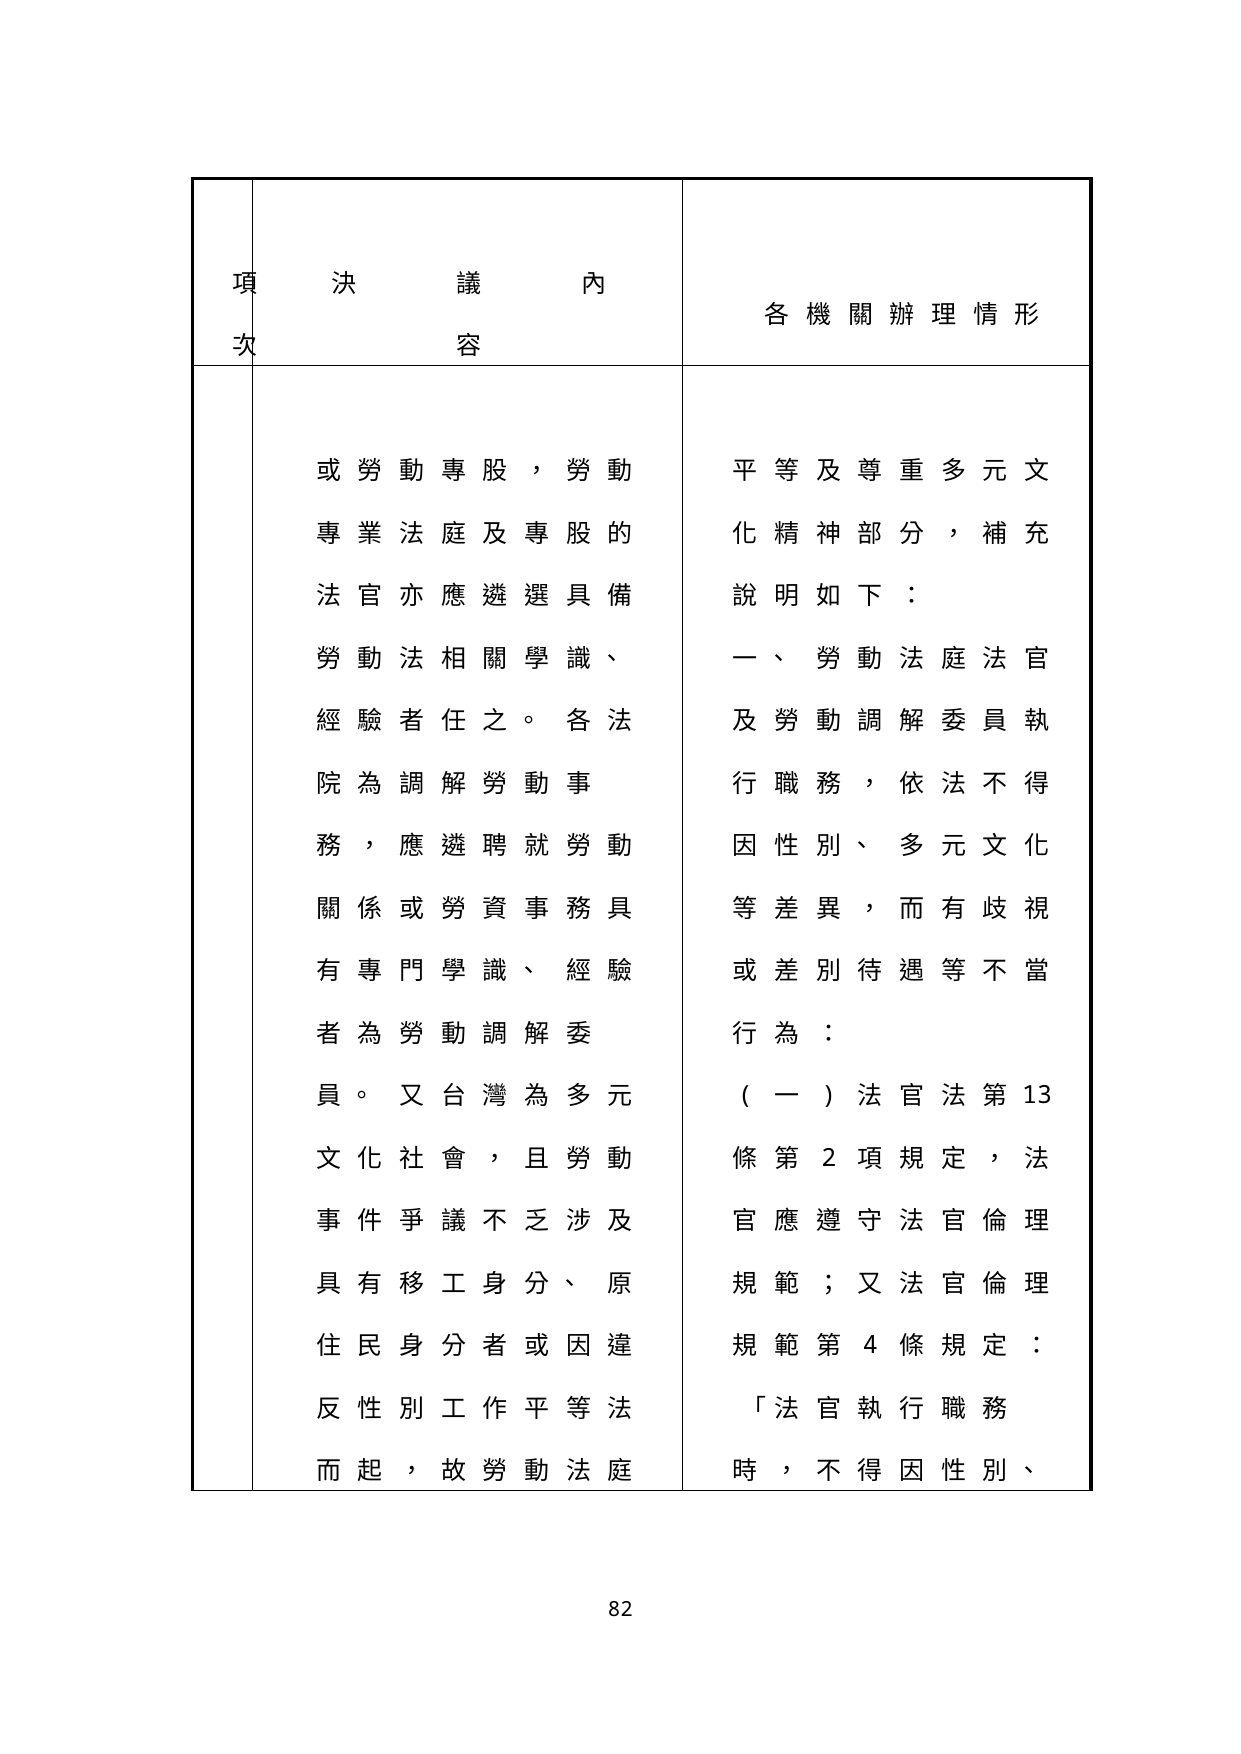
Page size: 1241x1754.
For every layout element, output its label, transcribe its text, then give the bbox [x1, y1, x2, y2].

table_header 各機關辦理情形 [683, 180, 1089, 365]
table_header 決 議 內 容 [253, 180, 682, 365]
table_cell 23. [194, 366, 252, 1490]
table_header 項次 [194, 180, 252, 365]
table_cell 或勞動專股，勞動專業法庭及專股的法官亦應遴選具備勞動法相關學識、經驗者任之。各法院為調解勞動事務，應遴聘就勞動關係或勞資事務具有專門學識、經驗者為勞動調解委員。又台灣為多元文化社會，且勞動事件爭議不乏涉及具有移工身分、原住民身分者或因違反性別工作平等法而起，故勞動法庭 [253, 366, 682, 1490]
table_cell 平等及尊重多元文化精神部分，補充說明如下： 一、勞動法庭法官及勞動調解委員執行職務，依法不得因性別、多元文化等差異，而有歧視或差別待遇等不當行為： (一)法官法第13條第2項規定，法官應遵守法官倫理規範；又法官倫理規範第4條規定：「法官執行職務時，不得因性別、 [683, 366, 1089, 1490]
